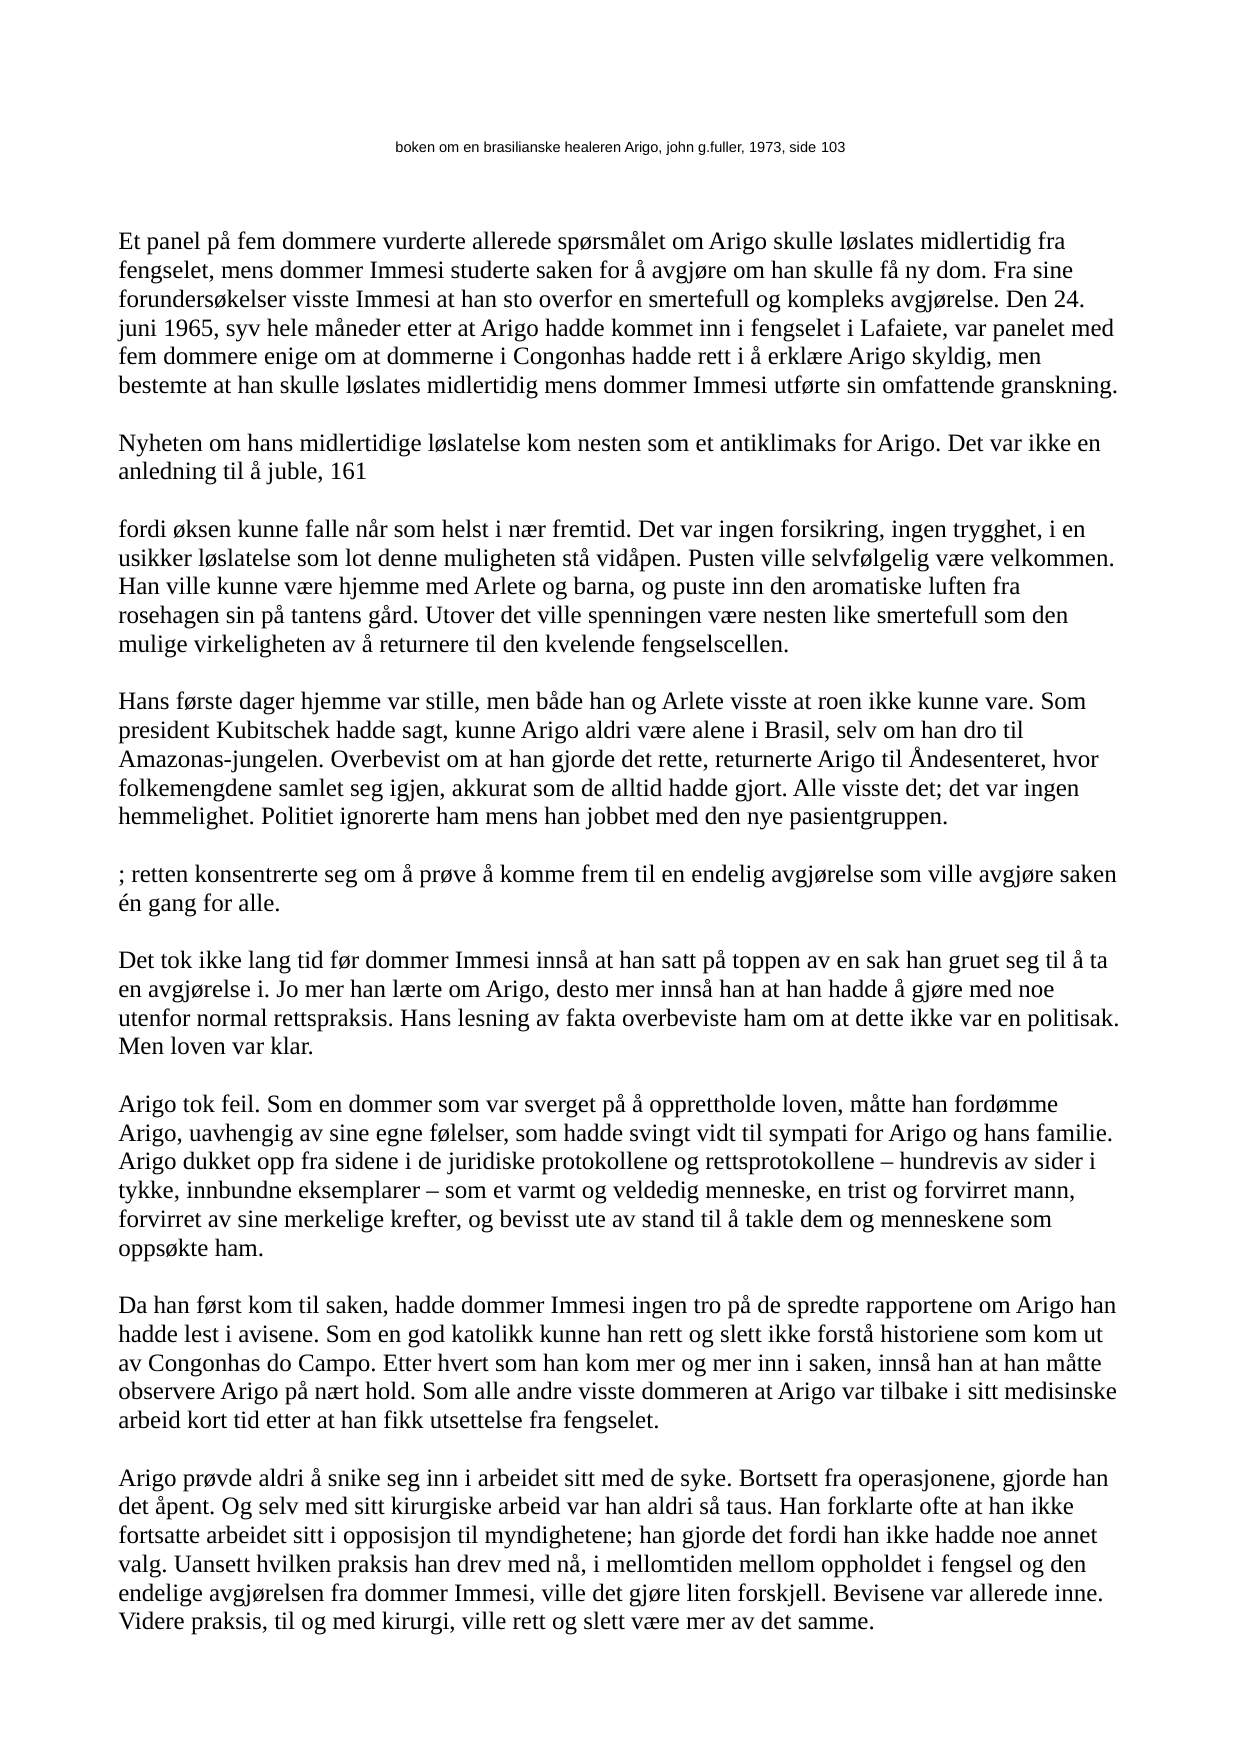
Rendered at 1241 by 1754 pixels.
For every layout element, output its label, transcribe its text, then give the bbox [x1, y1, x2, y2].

text ; retten konsentrerte seg om å prøve å komme frem til en endelig avgjørelse som ville avgjøre saken én gang for alle. [118, 859, 1122, 916]
text Da han først kom til saken, hadde dommer Immesi ingen tro på de spredte rapportene om Arigo han hadde lest i avisene. Som en god katolikk kunne han rett og slett ikke forstå historiene som kom ut av Congonhas do Campo. Etter hvert som han kom mer og mer inn i saken, innså han at han måtte observere Arigo på nært hold. Som alle andre visste dommeren at Arigo var tilbake i sitt medisinske arbeid kort tid etter at han fikk utsettelse fra fengselet. [118, 1290, 1122, 1434]
text Nyheten om hans midlertidige løslatelse kom nesten som et antiklimaks for Arigo. Det var ikke en anledning til å juble, 161 [118, 428, 1122, 485]
text Et panel på fem dommere vurderte allerede spørsmålet om Arigo skulle løslates midlertidig fra fengselet, mens dommer Immesi studerte saken for å avgjøre om han skulle få ny dom. Fra sine forundersøkelser visste Immesi at han sto overfor en smertefull og kompleks avgjørelse. Den 24. juni 1965, syv hele måneder etter at Arigo hadde kommet inn i fengselet i Lafaiete, var panelet med fem dommere enige om at dommerne i Congonhas hadde rett i å erklære Arigo skyldig, men bestemte at han skulle løslates midlertidig mens dommer Immesi utførte sin omfattende granskning. [118, 226, 1122, 399]
text fordi øksen kunne falle når som helst i nær fremtid. Det var ingen forsikring, ingen trygghet, i en usikker løslatelse som lot denne muligheten stå vidåpen. Pusten ville selvfølgelig være velkommen. Han ville kunne være hjemme med Arlete og barna, og puste inn den aromatiske luften fra rosehagen sin på tantens gård. Utover det ville spenningen være nesten like smertefull som den mulige virkeligheten av å returnere til den kvelende fengselscellen. [118, 514, 1122, 658]
text Det tok ikke lang tid før dommer Immesi innså at han satt på toppen av en sak han gruet seg til å ta en avgjørelse i. Jo mer han lærte om Arigo, desto mer innså han at han hadde å gjøre med noe utenfor normal rettspraksis. Hans lesning av fakta overbeviste ham om at dette ikke var en politisak. Men loven var klar. [118, 945, 1122, 1060]
text Arigo prøvde aldri å snike seg inn i arbeidet sitt med de syke. Bortsett fra operasjonene, gjorde han det åpent. Og selv med sitt kirurgiske arbeid var han aldri så taus. Han forklarte ofte at han ikke fortsatte arbeidet sitt i opposisjon til myndighetene; han gjorde det fordi han ikke hadde noe annet valg. Uansett hvilken praksis han drev med nå, i mellomtiden mellom oppholdet i fengsel og den endelige avgjørelsen fra dommer Immesi, ville det gjøre liten forskjell. Bevisene var allerede inne. Videre praksis, til og med kirurgi, ville rett og slett være mer av det samme. [118, 1463, 1122, 1635]
text Hans første dager hjemme var stille, men både han og Arlete visste at roen ikke kunne vare. Som president Kubitschek hadde sagt, kunne Arigo aldri være alene i Brasil, selv om han dro til Amazonas-jungelen. Overbevist om at han gjorde det rette, returnerte Arigo til Åndesenteret, hvor folkemengdene samlet seg igjen, akkurat som de alltid hadde gjort. Alle visste det; det var ingen hemmelighet. Politiet ignorerte ham mens han jobbet med den nye pasientgruppen. [118, 686, 1122, 830]
text Arigo tok feil. Som en dommer som var sverget på å opprettholde loven, måtte han fordømme Arigo, uavhengig av sine egne følelser, som hadde svingt vidt til sympati for Arigo og hans familie. Arigo dukket opp fra sidene i de juridiske protokollene og rettsprotokollene – hundrevis av sider i tykke, innbundne eksemplarer – som et varmt og veldedig menneske, en trist og forvirret mann, forvirret av sine merkelige krefter, og bevisst ute av stand til å takle dem og menneskene som oppsøkte ham. [118, 1089, 1122, 1261]
